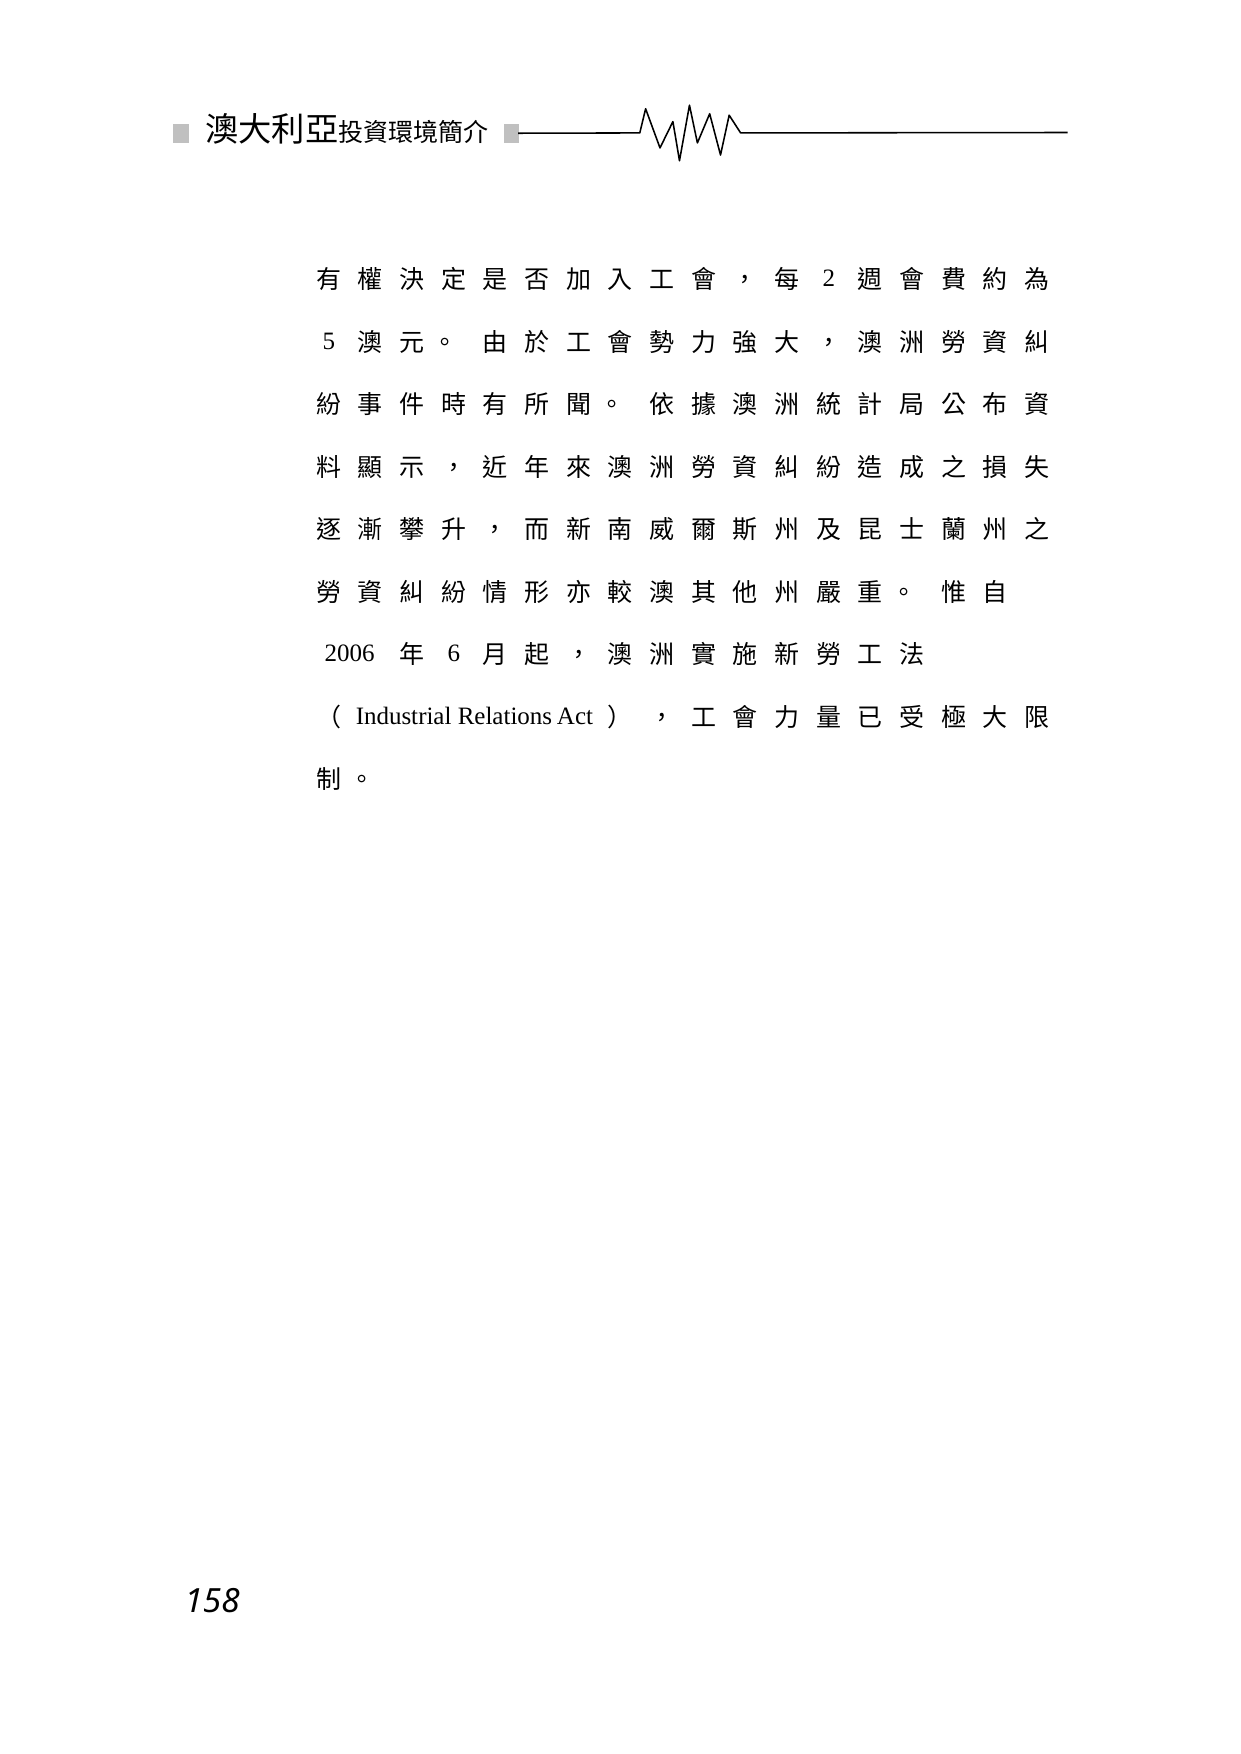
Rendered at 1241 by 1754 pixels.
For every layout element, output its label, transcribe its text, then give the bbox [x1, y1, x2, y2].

text 有權決定是否加入工會，每2週會費約為5澳元。由於工會勢力強大，澳洲勞資糾紛事件時有所聞。依據澳洲統計局公布資料顯示，近年來澳洲勞資糾紛造成之損失逐漸攀升，而新南威爾斯州及昆士蘭州之勞資糾紛情形亦較澳其他州嚴重。惟自2006年6月起，澳洲實施新勞工法（Industrial Relations Act），工會力量已受極大限制。 [281, 236, 1058, 799]
